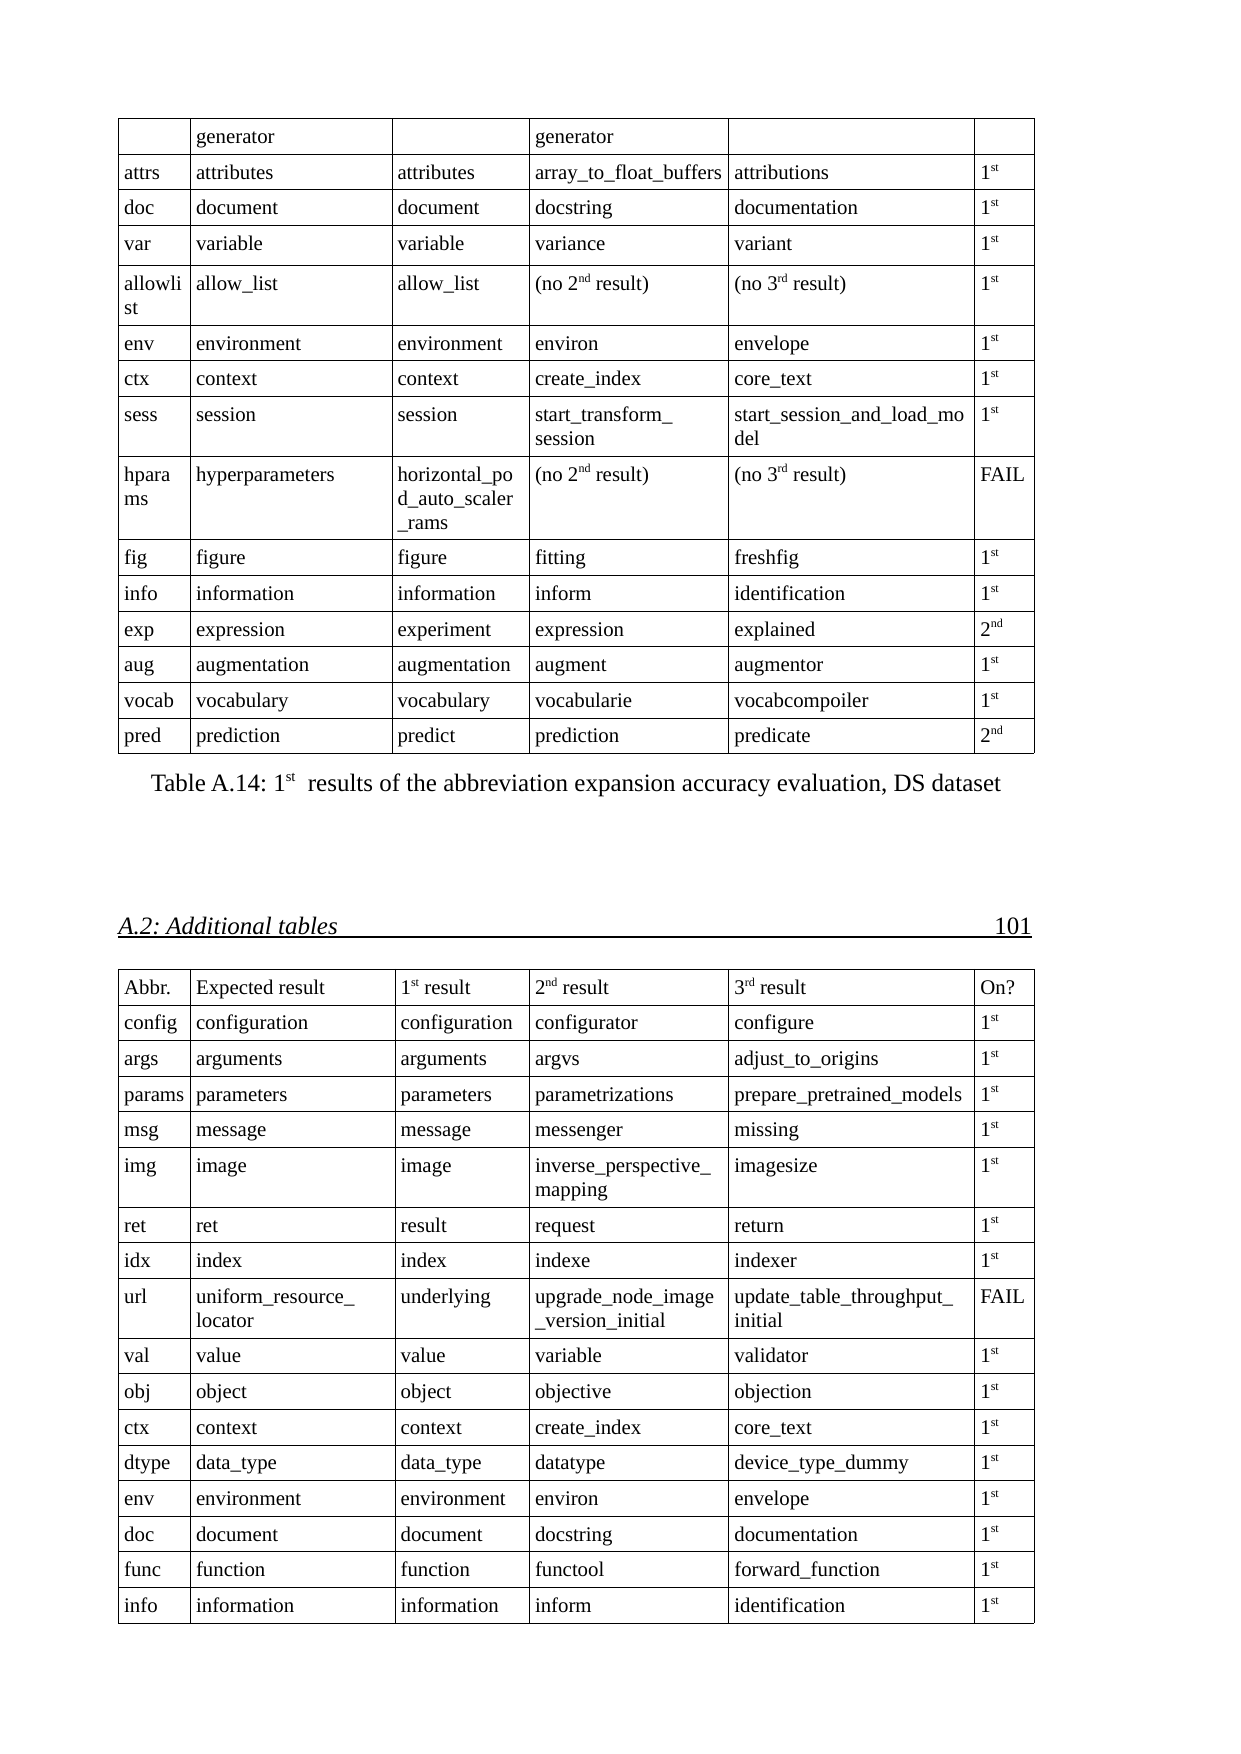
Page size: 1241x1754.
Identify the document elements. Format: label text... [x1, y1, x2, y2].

table_cell adjust_to_origins [729, 1041, 974, 1076]
table_cell 1st [975, 190, 1034, 225]
table_cell 1st [975, 1446, 1034, 1480]
table_cell 1st [975, 326, 1034, 360]
table_cell upgrade_node_image_version_initial [530, 1279, 728, 1338]
table_cell context [396, 1410, 529, 1444]
table_cell 1st [975, 155, 1034, 189]
table_cell (no 2nd result) [530, 457, 728, 539]
table_cell index [191, 1243, 395, 1278]
table_cell underlying [396, 1279, 529, 1338]
table_cell object [396, 1374, 529, 1409]
table_cell figure [191, 540, 392, 575]
table_cell hparams [119, 457, 190, 539]
table_cell 2nd [975, 719, 1034, 753]
table_cell attrs [119, 155, 190, 189]
table_cell exp [119, 612, 190, 646]
table_cell env [119, 1481, 190, 1516]
table_cell core_text [729, 361, 974, 396]
table_header 2nd result [530, 970, 728, 1004]
table_cell url [119, 1279, 190, 1338]
table_cell docstring [530, 190, 728, 225]
table_cell attributions [729, 155, 974, 189]
table_cell augmentor [729, 647, 974, 682]
table_cell doc [119, 190, 190, 225]
table_cell result [396, 1208, 529, 1242]
table_cell request [530, 1208, 728, 1242]
table_cell environ [530, 1481, 728, 1516]
table_cell environment [191, 1481, 395, 1516]
table_cell context [393, 361, 529, 396]
table_cell 1st [975, 266, 1034, 325]
table_cell info [119, 576, 190, 611]
table_cell image [396, 1148, 529, 1207]
table_cell (no 3rd result) [729, 457, 974, 539]
table_cell object [191, 1374, 395, 1409]
table_cell environment [393, 326, 529, 360]
table_cell information [191, 1588, 395, 1623]
table_cell predicate [729, 719, 974, 753]
table_cell forward_function [729, 1552, 974, 1587]
table_cell freshfig [729, 540, 974, 575]
table_cell 1st [975, 1374, 1034, 1409]
table_cell fitting [530, 540, 728, 575]
table_cell (no 3rd result) [729, 266, 974, 325]
table_cell variable [393, 226, 529, 265]
table_cell sess [119, 397, 190, 456]
table_cell indexe [530, 1243, 728, 1278]
table_cell ctx [119, 1410, 190, 1444]
table_cell (no 2nd result) [530, 266, 728, 325]
table_cell inform [530, 1588, 728, 1623]
table_cell session [393, 397, 529, 456]
table_cell 1st [975, 1006, 1034, 1040]
table_cell FAIL [975, 1279, 1034, 1338]
table_cell 1st [975, 1243, 1034, 1278]
table_cell configure [729, 1006, 974, 1040]
table_cell data_type [191, 1446, 395, 1480]
table_cell img [119, 1148, 190, 1207]
table_cell 1st [975, 1208, 1034, 1242]
table_cell prediction [191, 719, 392, 753]
table_cell vocabulary [191, 683, 392, 717]
table_cell document [393, 190, 529, 225]
table_cell information [191, 576, 392, 611]
table_cell array_to_float_buffers [530, 155, 728, 189]
table_cell index [396, 1243, 529, 1278]
text A.2: Additional tables 101 [118, 911, 1033, 940]
table_cell value [396, 1339, 529, 1373]
table_cell ret [191, 1208, 395, 1242]
table_cell vocabularie [530, 683, 728, 717]
table_cell data_type [396, 1446, 529, 1480]
table_cell allowlist [119, 266, 190, 325]
table_cell information [396, 1588, 529, 1623]
table_cell 1st [975, 1112, 1034, 1147]
table_cell func [119, 1552, 190, 1587]
table_cell create_index [530, 1410, 728, 1444]
table_cell msg [119, 1112, 190, 1147]
table_cell documentation [729, 190, 974, 225]
table_cell session [191, 397, 392, 456]
table_cell prepare_pretrained_models [729, 1077, 974, 1111]
table_cell docstring [530, 1517, 728, 1551]
table_cell 1st [975, 1517, 1034, 1551]
table_cell fig [119, 540, 190, 575]
table_cell context [191, 361, 392, 396]
table_cell device_type_dummy [729, 1446, 974, 1480]
table_header 1st result [396, 970, 529, 1004]
table_cell dtype [119, 1446, 190, 1480]
table_cell args [119, 1041, 190, 1076]
table_cell attributes [191, 155, 392, 189]
table_cell argvs [530, 1041, 728, 1076]
table_cell figure [393, 540, 529, 575]
table_cell attributes [393, 155, 529, 189]
table_cell document [396, 1517, 529, 1551]
table_cell doc [119, 1517, 190, 1551]
table_cell augmentation [191, 647, 392, 682]
table_cell environ [530, 326, 728, 360]
table_cell var [119, 226, 190, 265]
table_cell missing [729, 1112, 974, 1147]
table_cell expression [530, 612, 728, 646]
table_cell context [191, 1410, 395, 1444]
table_cell inform [530, 576, 728, 611]
table_cell 1st [975, 540, 1034, 575]
table_cell objective [530, 1374, 728, 1409]
table_cell val [119, 1339, 190, 1373]
table_cell generator [530, 119, 728, 154]
table_cell expression [191, 612, 392, 646]
table_cell documentation [729, 1517, 974, 1551]
table_cell identification [729, 1588, 974, 1623]
table_cell [975, 119, 1034, 154]
table_cell variance [530, 226, 728, 265]
table_cell predict [393, 719, 529, 753]
table_cell information [393, 576, 529, 611]
table_cell hyperparameters [191, 457, 392, 539]
table_cell [119, 119, 190, 154]
table_cell pred [119, 719, 190, 753]
table_cell [729, 119, 974, 154]
table_cell 1st [975, 1552, 1034, 1587]
table_cell value [191, 1339, 395, 1373]
table_cell indexer [729, 1243, 974, 1278]
table_cell horizontal_pod_auto_scaler_rams [393, 457, 529, 539]
table_cell allow_list [191, 266, 392, 325]
table_cell environment [191, 326, 392, 360]
table_cell configuration [191, 1006, 395, 1040]
table_cell explained [729, 612, 974, 646]
table_cell identification [729, 576, 974, 611]
table_cell 1st [975, 226, 1034, 265]
table_header Expected result [191, 970, 395, 1004]
table_cell validator [729, 1339, 974, 1373]
table_header 3rd result [729, 970, 974, 1004]
table_cell info [119, 1588, 190, 1623]
table_cell 1st [975, 683, 1034, 717]
table_cell 1st [975, 647, 1034, 682]
table_cell variable [530, 1339, 728, 1373]
table_cell 1st [975, 1148, 1034, 1207]
table_cell objection [729, 1374, 974, 1409]
table_cell vocab [119, 683, 190, 717]
table_cell vocabcompoiler [729, 683, 974, 717]
table_cell 1st [975, 1588, 1034, 1623]
table_cell create_index [530, 361, 728, 396]
table_cell envelope [729, 326, 974, 360]
table_cell arguments [191, 1041, 395, 1076]
table_cell functool [530, 1552, 728, 1587]
table_cell idx [119, 1243, 190, 1278]
table_cell update_table_throughput_ initial [729, 1279, 974, 1338]
table_cell inverse_perspective_ mapping [530, 1148, 728, 1207]
table_cell document [191, 1517, 395, 1551]
table_cell variant [729, 226, 974, 265]
table_cell parameters [396, 1077, 529, 1111]
table_cell variable [191, 226, 392, 265]
table_cell configuration [396, 1006, 529, 1040]
table_cell environment [396, 1481, 529, 1516]
table_cell augment [530, 647, 728, 682]
table_cell env [119, 326, 190, 360]
table_cell vocabulary [393, 683, 529, 717]
table_cell prediction [530, 719, 728, 753]
table_cell function [191, 1552, 395, 1587]
table_cell 1st [975, 1410, 1034, 1444]
table_header Abbr. [119, 970, 190, 1004]
table_cell start_session_and_load_model [729, 397, 974, 456]
table_cell datatype [530, 1446, 728, 1480]
table_cell arguments [396, 1041, 529, 1076]
table_cell return [729, 1208, 974, 1242]
table_cell config [119, 1006, 190, 1040]
table_cell 2nd [975, 612, 1034, 646]
table_cell envelope [729, 1481, 974, 1516]
table_cell message [396, 1112, 529, 1147]
table_cell uniform_resource_ locator [191, 1279, 395, 1338]
table_cell messenger [530, 1112, 728, 1147]
table_cell 1st [975, 1339, 1034, 1373]
table_cell message [191, 1112, 395, 1147]
table_cell params [119, 1077, 190, 1111]
table_cell [393, 119, 529, 154]
table_cell generator [191, 119, 392, 154]
table_cell core_text [729, 1410, 974, 1444]
table_cell configurator [530, 1006, 728, 1040]
table_cell 1st [975, 1041, 1034, 1076]
table_cell 1st [975, 1077, 1034, 1111]
table_cell FAIL [975, 457, 1034, 539]
table_cell obj [119, 1374, 190, 1409]
text Table A.14: 1st results of the abbreviation expansion accuracy evaluation, DS dataset [118, 768, 1033, 796]
table_cell 1st [975, 576, 1034, 611]
table_cell function [396, 1552, 529, 1587]
table_cell 1st [975, 1481, 1034, 1516]
table_cell allow_list [393, 266, 529, 325]
table_cell experiment [393, 612, 529, 646]
table_header On? [975, 970, 1034, 1004]
table_cell parameters [191, 1077, 395, 1111]
table_cell ret [119, 1208, 190, 1242]
table_cell ctx [119, 361, 190, 396]
table_cell image [191, 1148, 395, 1207]
table_cell document [191, 190, 392, 225]
table_cell augmentation [393, 647, 529, 682]
table_cell 1st [975, 361, 1034, 396]
table_cell parametrizations [530, 1077, 728, 1111]
table_cell start_transform_ session [530, 397, 728, 456]
table_cell imagesize [729, 1148, 974, 1207]
table_cell aug [119, 647, 190, 682]
table_cell 1st [975, 397, 1034, 456]
